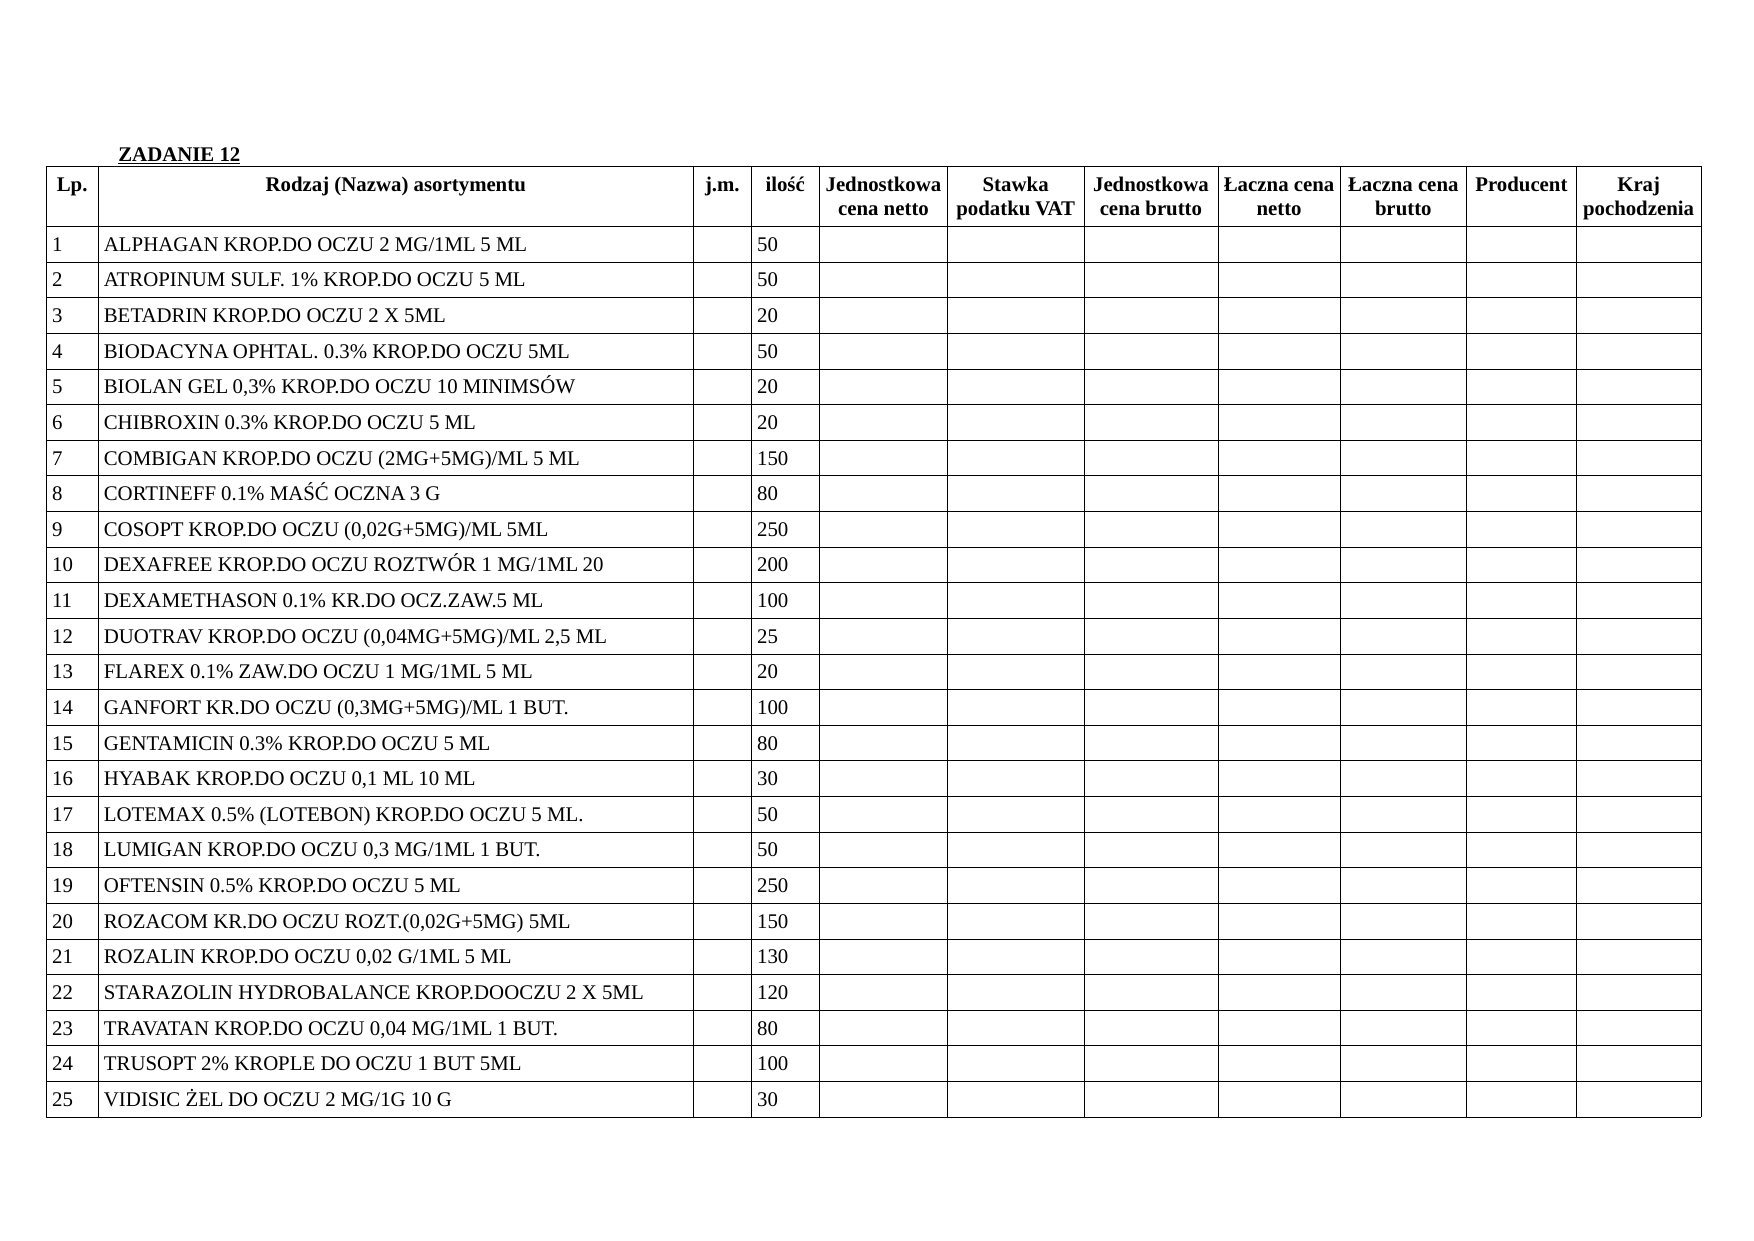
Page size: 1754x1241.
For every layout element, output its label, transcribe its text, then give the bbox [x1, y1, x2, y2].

table_cell [694, 548, 751, 582]
table_cell [1341, 512, 1466, 547]
table_cell [948, 476, 1084, 511]
table_cell [1341, 619, 1466, 653]
table_cell ALPHAGAN KROP.DO OCZU 2 MG/1ML 5 ML [99, 227, 693, 262]
table_cell [1467, 975, 1576, 1010]
table_cell [1085, 868, 1218, 903]
table_cell 21 [47, 940, 98, 974]
table_cell 150 [752, 441, 819, 475]
table_cell [1341, 975, 1466, 1010]
table_cell [694, 441, 751, 475]
table_cell [1467, 583, 1576, 618]
table_cell 50 [752, 797, 819, 832]
table_cell [1219, 726, 1340, 760]
table_cell VIDISIC ŻEL DO OCZU 2 MG/1G 10 G [99, 1082, 693, 1117]
table_cell [1085, 904, 1218, 938]
table_cell 11 [47, 583, 98, 618]
table_cell 13 [47, 655, 98, 689]
table_cell [1085, 334, 1218, 368]
table_cell 1 [47, 227, 98, 262]
table_cell [1577, 904, 1701, 938]
table_cell [1467, 227, 1576, 262]
table_cell [1219, 334, 1340, 368]
table_header Jednostkowa cena netto [820, 167, 947, 226]
table_cell [1219, 405, 1340, 440]
table_cell [1467, 512, 1576, 547]
table_cell [948, 904, 1084, 938]
table_cell [1577, 370, 1701, 404]
table_cell [820, 441, 947, 475]
table_cell [1085, 512, 1218, 547]
table_cell [1085, 975, 1218, 1010]
table_cell 19 [47, 868, 98, 903]
table_cell [1341, 726, 1466, 760]
table_cell ROZALIN KROP.DO OCZU 0,02 G/1ML 5 ML [99, 940, 693, 974]
table_cell [1467, 726, 1576, 760]
table_cell ROZACOM KR.DO OCZU ROZT.(0,02G+5MG) 5ML [99, 904, 693, 938]
table_cell [694, 833, 751, 867]
table_cell [694, 690, 751, 725]
table_cell [948, 441, 1084, 475]
table_cell [1577, 868, 1701, 903]
table_cell 16 [47, 761, 98, 796]
table_cell 5 [47, 370, 98, 404]
table_cell [948, 548, 1084, 582]
table_cell [1085, 619, 1218, 653]
table_cell [1219, 441, 1340, 475]
table_cell 50 [752, 833, 819, 867]
table_cell [948, 690, 1084, 725]
table_cell [1085, 548, 1218, 582]
table_cell 6 [47, 405, 98, 440]
table_cell [1341, 797, 1466, 832]
table_cell GENTAMICIN 0.3% KROP.DO OCZU 5 ML [99, 726, 693, 760]
table_cell [1085, 263, 1218, 297]
table_cell 50 [752, 263, 819, 297]
table_cell [1467, 655, 1576, 689]
table_cell [948, 1082, 1084, 1117]
table_cell [1341, 655, 1466, 689]
table_cell [1085, 227, 1218, 262]
table_cell [694, 868, 751, 903]
table_cell 22 [47, 975, 98, 1010]
table_cell [1577, 797, 1701, 832]
table_cell CHIBROXIN 0.3% KROP.DO OCZU 5 ML [99, 405, 693, 440]
table_cell [1467, 263, 1576, 297]
table_cell [1341, 476, 1466, 511]
table_cell BIOLAN GEL 0,3% KROP.DO OCZU 10 MINIMSÓW [99, 370, 693, 404]
table_cell [948, 1046, 1084, 1081]
table_cell [948, 370, 1084, 404]
table_cell [1577, 761, 1701, 796]
table_cell [820, 405, 947, 440]
table_cell [1219, 690, 1340, 725]
table_cell STARAZOLIN HYDROBALANCE KROP.DOOCZU 2 X 5ML [99, 975, 693, 1010]
table_cell 250 [752, 868, 819, 903]
table_cell 17 [47, 797, 98, 832]
table_cell [1219, 1046, 1340, 1081]
table_cell [1085, 298, 1218, 333]
table_cell [948, 868, 1084, 903]
table_cell [1467, 1082, 1576, 1117]
table_cell [1085, 1082, 1218, 1117]
table_cell [1341, 940, 1466, 974]
table_cell [694, 761, 751, 796]
table_cell [1341, 583, 1466, 618]
table_cell 80 [752, 726, 819, 760]
table_cell [1577, 1011, 1701, 1045]
table_cell [694, 797, 751, 832]
table_cell [1219, 1011, 1340, 1045]
table_cell [1341, 334, 1466, 368]
table_cell [1577, 690, 1701, 725]
table_cell [1341, 690, 1466, 725]
table_cell [820, 690, 947, 725]
table_cell [1219, 761, 1340, 796]
table_cell [1219, 833, 1340, 867]
table_cell [1085, 405, 1218, 440]
table_cell [1467, 868, 1576, 903]
table_cell [694, 975, 751, 1010]
table_cell [694, 263, 751, 297]
table_cell [1085, 833, 1218, 867]
table_cell [1085, 1046, 1218, 1081]
table_cell [1341, 1082, 1466, 1117]
table_cell [1341, 298, 1466, 333]
table_cell [820, 797, 947, 832]
table_cell [1577, 583, 1701, 618]
table_cell [820, 833, 947, 867]
table_cell [820, 761, 947, 796]
table_cell [1085, 690, 1218, 725]
table_cell [1577, 405, 1701, 440]
table_cell [1577, 833, 1701, 867]
table_cell [1577, 655, 1701, 689]
table_cell [1467, 690, 1576, 725]
table_cell LUMIGAN KROP.DO OCZU 0,3 MG/1ML 1 BUT. [99, 833, 693, 867]
table_cell COSOPT KROP.DO OCZU (0,02G+5MG)/ML 5ML [99, 512, 693, 547]
table_header Stawka podatku VAT [948, 167, 1084, 226]
table_cell [1577, 334, 1701, 368]
table_cell [820, 619, 947, 653]
table_cell [1467, 441, 1576, 475]
table_cell [948, 940, 1084, 974]
table_cell 30 [752, 1082, 819, 1117]
table_cell [1085, 797, 1218, 832]
table_cell [1577, 619, 1701, 653]
table_cell GANFORT KR.DO OCZU (0,3MG+5MG)/ML 1 BUT. [99, 690, 693, 725]
table_cell [1219, 548, 1340, 582]
table_cell TRAVATAN KROP.DO OCZU 0,04 MG/1ML 1 BUT. [99, 1011, 693, 1045]
table_cell [1085, 726, 1218, 760]
table_cell [1219, 797, 1340, 832]
table_cell DEXAMETHASON 0.1% KR.DO OCZ.ZAW.5 ML [99, 583, 693, 618]
table_cell 10 [47, 548, 98, 582]
table_cell [820, 476, 947, 511]
table_cell 200 [752, 548, 819, 582]
table_cell [694, 583, 751, 618]
table_cell [820, 334, 947, 368]
table_cell [948, 761, 1084, 796]
table_cell HYABAK KROP.DO OCZU 0,1 ML 10 ML [99, 761, 693, 796]
table_cell [1341, 833, 1466, 867]
table_cell [1085, 476, 1218, 511]
table_cell [820, 904, 947, 938]
table_cell [694, 476, 751, 511]
table_cell [820, 227, 947, 262]
table_cell [820, 1046, 947, 1081]
table_header j.m. [694, 167, 751, 226]
table_cell [1467, 797, 1576, 832]
table_cell BIODACYNA OPHTAL. 0.3% KROP.DO OCZU 5ML [99, 334, 693, 368]
table_cell [1577, 512, 1701, 547]
table_cell [1219, 298, 1340, 333]
table_cell [694, 298, 751, 333]
table_cell [948, 263, 1084, 297]
table_cell 150 [752, 904, 819, 938]
table_cell LOTEMAX 0.5% (LOTEBON) KROP.DO OCZU 5 ML. [99, 797, 693, 832]
table_cell 80 [752, 1011, 819, 1045]
table_cell [1219, 583, 1340, 618]
table_cell [1085, 655, 1218, 689]
table_cell [820, 1011, 947, 1045]
table_cell [694, 370, 751, 404]
table_cell 100 [752, 1046, 819, 1081]
table_cell [1085, 940, 1218, 974]
table_cell DUOTRAV KROP.DO OCZU (0,04MG+5MG)/ML 2,5 ML [99, 619, 693, 653]
table_cell FLAREX 0.1% ZAW.DO OCZU 1 MG/1ML 5 ML [99, 655, 693, 689]
text ZADANIE 12 [118, 142, 1636, 166]
table_cell [694, 512, 751, 547]
table_cell [694, 726, 751, 760]
table_cell [820, 726, 947, 760]
table_cell [948, 405, 1084, 440]
table_cell OFTENSIN 0.5% KROP.DO OCZU 5 ML [99, 868, 693, 903]
table_header Łaczna cena netto [1219, 167, 1340, 226]
table_cell 25 [47, 1082, 98, 1117]
table_cell [1577, 1082, 1701, 1117]
table_cell [1467, 619, 1576, 653]
table_cell [948, 1011, 1084, 1045]
table_cell 20 [752, 655, 819, 689]
table_cell [1341, 405, 1466, 440]
table_cell 7 [47, 441, 98, 475]
table_cell [1577, 298, 1701, 333]
table_cell 100 [752, 690, 819, 725]
table_cell [820, 370, 947, 404]
table_cell [1467, 904, 1576, 938]
table_cell [948, 298, 1084, 333]
table_cell [820, 1082, 947, 1117]
table_cell [1577, 1046, 1701, 1081]
table_cell [1467, 1046, 1576, 1081]
table_cell [820, 263, 947, 297]
table_cell TRUSOPT 2% KROPLE DO OCZU 1 BUT 5ML [99, 1046, 693, 1081]
table_cell [948, 833, 1084, 867]
table_header Kraj pochodzenia [1577, 167, 1701, 226]
table_cell [694, 334, 751, 368]
table_cell [1577, 441, 1701, 475]
table_cell 12 [47, 619, 98, 653]
table_cell 20 [752, 370, 819, 404]
table_cell [1577, 227, 1701, 262]
table_cell [948, 334, 1084, 368]
table_cell [1219, 512, 1340, 547]
table_cell 20 [752, 298, 819, 333]
table_cell [1219, 619, 1340, 653]
table_cell 50 [752, 334, 819, 368]
table_header Lp. [47, 167, 98, 226]
table_cell [948, 227, 1084, 262]
table_cell [1467, 370, 1576, 404]
table_cell [1219, 1082, 1340, 1117]
table_cell [1341, 370, 1466, 404]
table_cell [1219, 476, 1340, 511]
table_cell [1219, 868, 1340, 903]
table_cell [1219, 370, 1340, 404]
table_header Producent [1467, 167, 1576, 226]
table_cell [1341, 1011, 1466, 1045]
table_cell [1219, 975, 1340, 1010]
table_cell [948, 619, 1084, 653]
table_cell ATROPINUM SULF. 1% KROP.DO OCZU 5 ML [99, 263, 693, 297]
table_cell [1341, 1046, 1466, 1081]
table_cell [1467, 298, 1576, 333]
table_header Łaczna cena brutto [1341, 167, 1466, 226]
table_cell [1467, 761, 1576, 796]
table_cell [1219, 655, 1340, 689]
table_cell [820, 548, 947, 582]
table_cell 120 [752, 975, 819, 1010]
table_cell [694, 904, 751, 938]
table_cell [1219, 263, 1340, 297]
table_cell [1085, 370, 1218, 404]
table_cell 20 [752, 405, 819, 440]
table_cell [1219, 904, 1340, 938]
table_cell BETADRIN KROP.DO OCZU 2 X 5ML [99, 298, 693, 333]
table_cell 4 [47, 334, 98, 368]
table_cell [948, 512, 1084, 547]
table_header ilość [752, 167, 819, 226]
table_cell [1341, 761, 1466, 796]
table_cell [1085, 1011, 1218, 1045]
table_cell [820, 940, 947, 974]
table_cell [1467, 334, 1576, 368]
table_cell 30 [752, 761, 819, 796]
table_cell 50 [752, 227, 819, 262]
table_cell [820, 868, 947, 903]
table_cell 3 [47, 298, 98, 333]
table_cell [694, 619, 751, 653]
table_cell [1577, 476, 1701, 511]
table_cell [948, 583, 1084, 618]
table_cell 80 [752, 476, 819, 511]
table_cell 24 [47, 1046, 98, 1081]
table_cell [694, 940, 751, 974]
table_cell [1085, 583, 1218, 618]
table_cell [1085, 441, 1218, 475]
table_cell 14 [47, 690, 98, 725]
table_cell [1341, 868, 1466, 903]
table_cell 100 [752, 583, 819, 618]
table_cell [1219, 227, 1340, 262]
table_cell [1577, 940, 1701, 974]
table_cell [820, 975, 947, 1010]
table_cell [694, 655, 751, 689]
table_cell COMBIGAN KROP.DO OCZU (2MG+5MG)/ML 5 ML [99, 441, 693, 475]
table_cell 8 [47, 476, 98, 511]
table_cell [1577, 548, 1701, 582]
table_cell [694, 227, 751, 262]
table_cell [1341, 548, 1466, 582]
table_cell [1341, 441, 1466, 475]
table_cell [1467, 548, 1576, 582]
table_cell 15 [47, 726, 98, 760]
table_header Rodzaj (Nazwa) asortymentu [99, 167, 693, 226]
table_header Jednostkowa cena brutto [1085, 167, 1218, 226]
table_cell 130 [752, 940, 819, 974]
table_cell [948, 726, 1084, 760]
table_cell [1341, 263, 1466, 297]
table_cell [1577, 726, 1701, 760]
table_cell 18 [47, 833, 98, 867]
table_cell [820, 655, 947, 689]
table_cell [1467, 476, 1576, 511]
table_cell 20 [47, 904, 98, 938]
table_cell [1577, 975, 1701, 1010]
table_cell [1467, 940, 1576, 974]
table_cell 250 [752, 512, 819, 547]
table_cell [1219, 940, 1340, 974]
table_cell [948, 975, 1084, 1010]
table_cell [1341, 227, 1466, 262]
table_cell [820, 298, 947, 333]
table_cell DEXAFREE KROP.DO OCZU ROZTWÓR 1 MG/1ML 20 [99, 548, 693, 582]
table_cell 25 [752, 619, 819, 653]
table_cell [1467, 833, 1576, 867]
table_cell [948, 797, 1084, 832]
table_cell [1341, 904, 1466, 938]
table_cell [694, 405, 751, 440]
table_cell 9 [47, 512, 98, 547]
table_cell [820, 583, 947, 618]
table_cell CORTINEFF 0.1% MAŚĆ OCZNA 3 G [99, 476, 693, 511]
table_cell [694, 1046, 751, 1081]
table_cell [1467, 1011, 1576, 1045]
table_cell [1085, 761, 1218, 796]
table_cell [694, 1011, 751, 1045]
table_cell [1467, 405, 1576, 440]
table_cell [948, 655, 1084, 689]
table_cell 23 [47, 1011, 98, 1045]
table_cell [820, 512, 947, 547]
table_cell [1577, 263, 1701, 297]
table_cell 2 [47, 263, 98, 297]
table_cell [694, 1082, 751, 1117]
